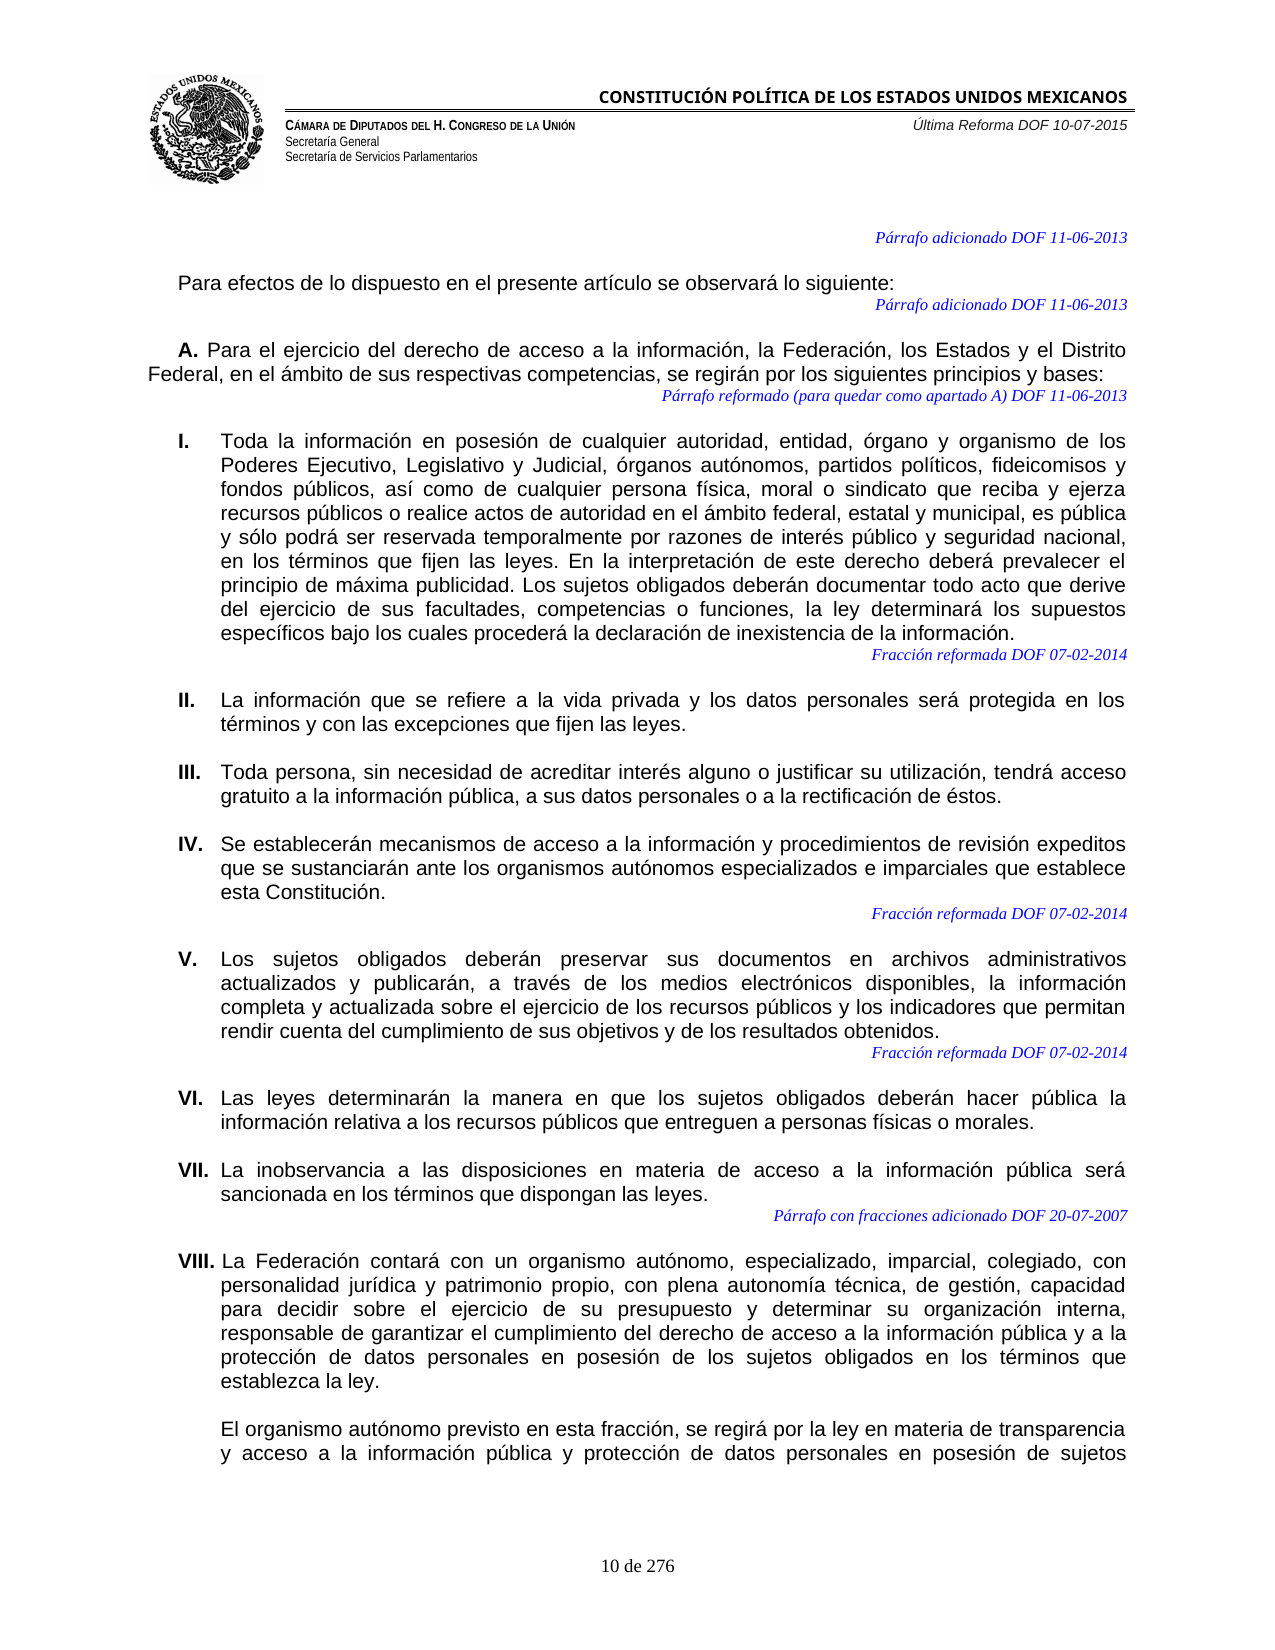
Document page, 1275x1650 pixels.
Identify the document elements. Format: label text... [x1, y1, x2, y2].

text II. La información que se refiere a la vida privada y los datos personales será protegida en los términos y con las excepciones que fijen las leyes. [178, 688, 1127, 736]
text Para efectos de lo dispuesto en el presente artículo se observará lo siguiente: [148, 271, 1127, 295]
text VIII. La Federación contará con un organismo autónomo, especializado, imparcial, colegiado, con personalidad jurídica y patrimonio propio, con plena autonomía técnica, de gestión, capacidad para decidir sobre el ejercicio de su presupuesto y determinar su organización interna, responsable de garantizar el cumplimiento del derecho de acceso a la información pública y a la protección de datos personales en posesión de los sujetos obligados en los términos que establezca la ley. [178, 1249, 1127, 1392]
text Fracción reformada DOF 07-02-2014 [148, 904, 1127, 923]
text Párrafo adicionado DOF 11-06-2013 [148, 295, 1127, 314]
text El organismo autónomo previsto en esta fracción, se regirá por la ley en materia de transparencia y acceso a la información pública y protección de datos personales en posesión de sujetos [220, 1416, 1127, 1464]
text Párrafo reformado (para quedar como apartado A) DOF 11-06-2013 [148, 386, 1127, 405]
text Fracción reformada DOF 07-02-2014 [148, 645, 1127, 664]
text VI. Las leyes determinarán la manera en que los sujetos obligados deberán hacer pública la información relativa a los recursos públicos que entreguen a personas físicas o morales. [178, 1086, 1127, 1134]
text Párrafo con fracciones adicionado DOF 20-07-2007 [148, 1206, 1127, 1225]
text V. Los sujetos obligados deberán preservar sus documentos en archivos administrativos actualizados y publicarán, a través de los medios electrónicos disponibles, la información completa y actualizada sobre el ejercicio de los recursos públicos y los indicadores que permitan rendir cuenta del cumplimiento de sus objetivos y de los resultados obtenidos. [178, 947, 1127, 1043]
text A. Para el ejercicio del derecho de acceso a la información, la Federación, los Estados y el Distrito Federal, en el ámbito de sus respectivas competencias, se regirán por los siguientes principios y bases: [148, 338, 1127, 386]
text III. Toda persona, sin necesidad de acreditar interés alguno o justificar su utilización, tendrá acceso gratuito a la información pública, a sus datos personales o a la rectificación de éstos. [178, 760, 1127, 808]
text VII. La inobservancia a las disposiciones en materia de acceso a la información pública será sancionada en los términos que dispongan las leyes. [178, 1158, 1127, 1206]
text Párrafo adicionado DOF 11-06-2013 [148, 228, 1127, 247]
text Fracción reformada DOF 07-02-2014 [148, 1043, 1127, 1062]
text I. Toda la información en posesión de cualquier autoridad, entidad, órgano y organismo de los Poderes Ejecutivo, Legislativo y Judicial, órganos autónomos, partidos políticos, fideicomisos y fondos públicos, así como de cualquier persona física, moral o sindicato que reciba y ejerza recursos públicos o realice actos de autoridad en el ámbito federal, estatal y municipal, es pública y sólo podrá ser reservada temporalmente por razones de interés público y seguridad nacional, en los términos que fijen las leyes. En la interpretación de este derecho deberá prevalecer el principio de máxima publicidad. Los sujetos obligados deberán documentar todo acto que derive del ejercicio de sus facultades, competencias o funciones, la ley determinará los supuestos específicos bajo los cuales procederá la declaración de inexistencia de la información. [178, 429, 1127, 645]
text IV. Se establecerán mecanismos de acceso a la información y procedimientos de revisión expeditos que se sustanciarán ante los organismos autónomos especializados e imparciales que establece esta Constitución. [178, 832, 1127, 904]
